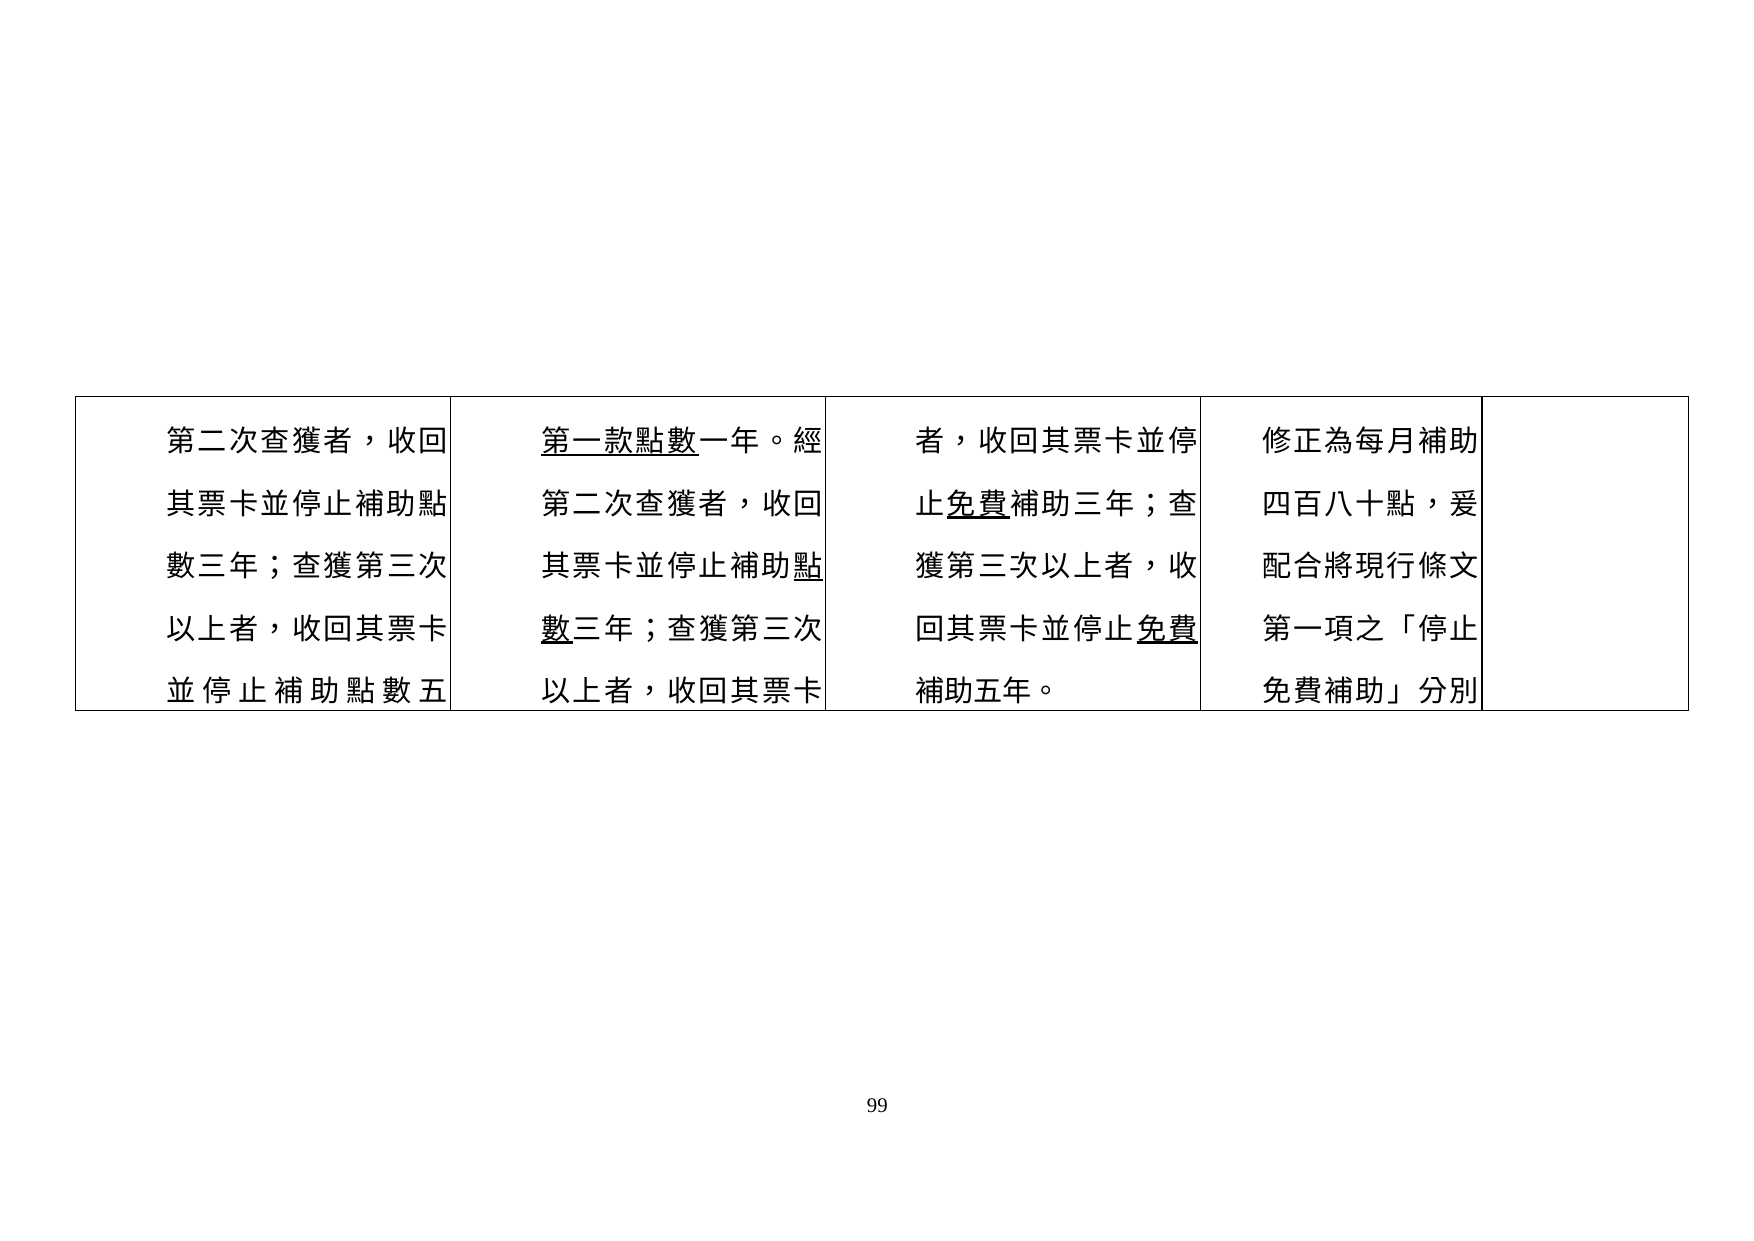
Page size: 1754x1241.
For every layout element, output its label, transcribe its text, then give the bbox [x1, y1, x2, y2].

table_cell [1483, 397, 1688, 710]
table_cell 第二次查獲者，收回其票卡並停止補助點數三年；查獲第三次以上者，收回其票卡並停止補助點數五 [76, 397, 450, 710]
table_cell 者，收回其票卡並停止免費補助三年；查獲第三次以上者，收回其票卡並停止免費補助五年。 [826, 397, 1200, 710]
table_cell 第一款點數一年。經第二次查獲者，收回其票卡並停止補助點數三年；查獲第三次以上者，收回其票卡 [451, 397, 825, 710]
table_cell 修正為每月補助四百八十點，爰配合將現行條文第一項之「停止免費補助」分別 [1201, 397, 1481, 710]
